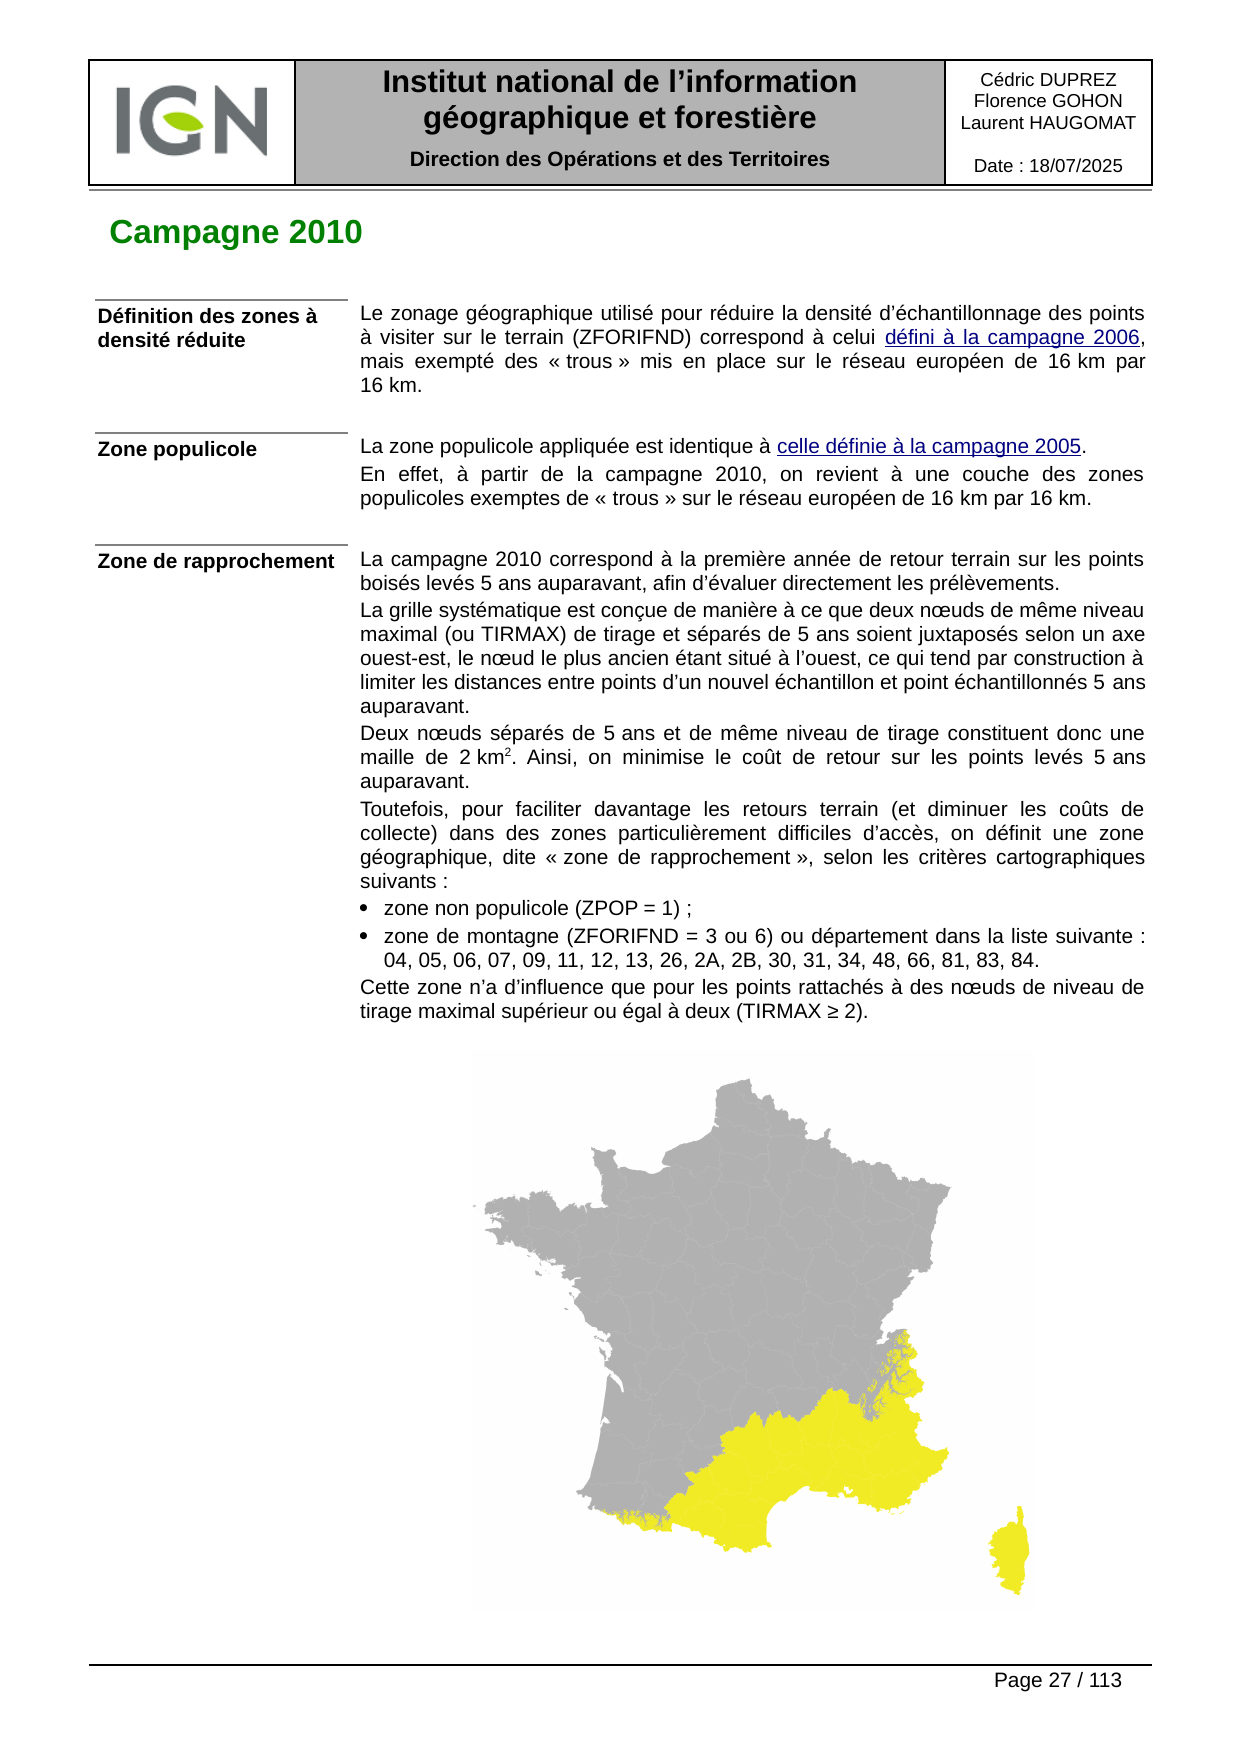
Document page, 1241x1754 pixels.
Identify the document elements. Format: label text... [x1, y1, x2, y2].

picture [472, 1050, 1034, 1613]
table_cell La campagne 2010 correspond à la première année de retour terrain sur les points boisés levés 5 ans auparavant, afin d’évaluer directement les prélèvements. La grille systématique est conçue de manière à ce que deux nœuds de même niveau maximal (ou TIRMAX) de tirage et séparés de 5 ans soient juxtaposés selon un axe ouest-est, le nœud le plus ancien étant situé à l’ouest, ce qui tend par construction à limiter les distances entre points d’un nouvel échantillon et point échantillonnés 5 ans auparavant. Deux nœuds séparés de 5 ans et de même niveau de tirage constituent donc une maille de 2 km2. Ainsi, on minimise le coût de retour sur les points levés 5 ans auparavant. Toutefois, pour faciliter davantage les retours terrain (et diminuer les coûts de collecte) dans des zones particulièrement difficiles d’accès, on définit une zone géographique, dite « zone de rapprochement », selon les critères cartographiques suivants : zone non populicole (ZPOP = 1) ; zone de montagne (ZFORIFND = 3 ou 6) ou département dans la liste suivante : 04, 05, 06, 07, 09, 11, 12, 13, 26, 2A, 2B, 30, 31, 34, 48, 66, 81, 83, 84. Cette zone n’a d’influence que pour les points rattachés à des nœuds de niveau de tirage maximal supérieur ou égal à deux (TIRMAX ≥ 2). [354, 543, 1152, 1642]
table_header Le zonage géographique utilisé pour réduire la densité d’échantillonnage des points à visiter sur le terrain (ZFORIFND) correspond à celui défini à la campagne 2006, mais exempté des « trous » mis en place sur le réseau européen de 16 km par 16 km. [354, 298, 1152, 430]
subtitle Campagne 2010 [88, 190, 1152, 271]
table_cell Zone de rapprochement [89, 543, 354, 1642]
table_cell Zone populicole [89, 430, 354, 543]
table_header Définition des zones à densité réduite [89, 298, 354, 430]
table_cell La zone populicole appliquée est identique à celle définie à la campagne 2005. En effet, à partir de la campagne 2010, on revient à une couche des zones populicoles exemptes de « trous » sur le réseau européen de 16 km par 16 km. [354, 430, 1152, 543]
picture [91, 62, 293, 180]
